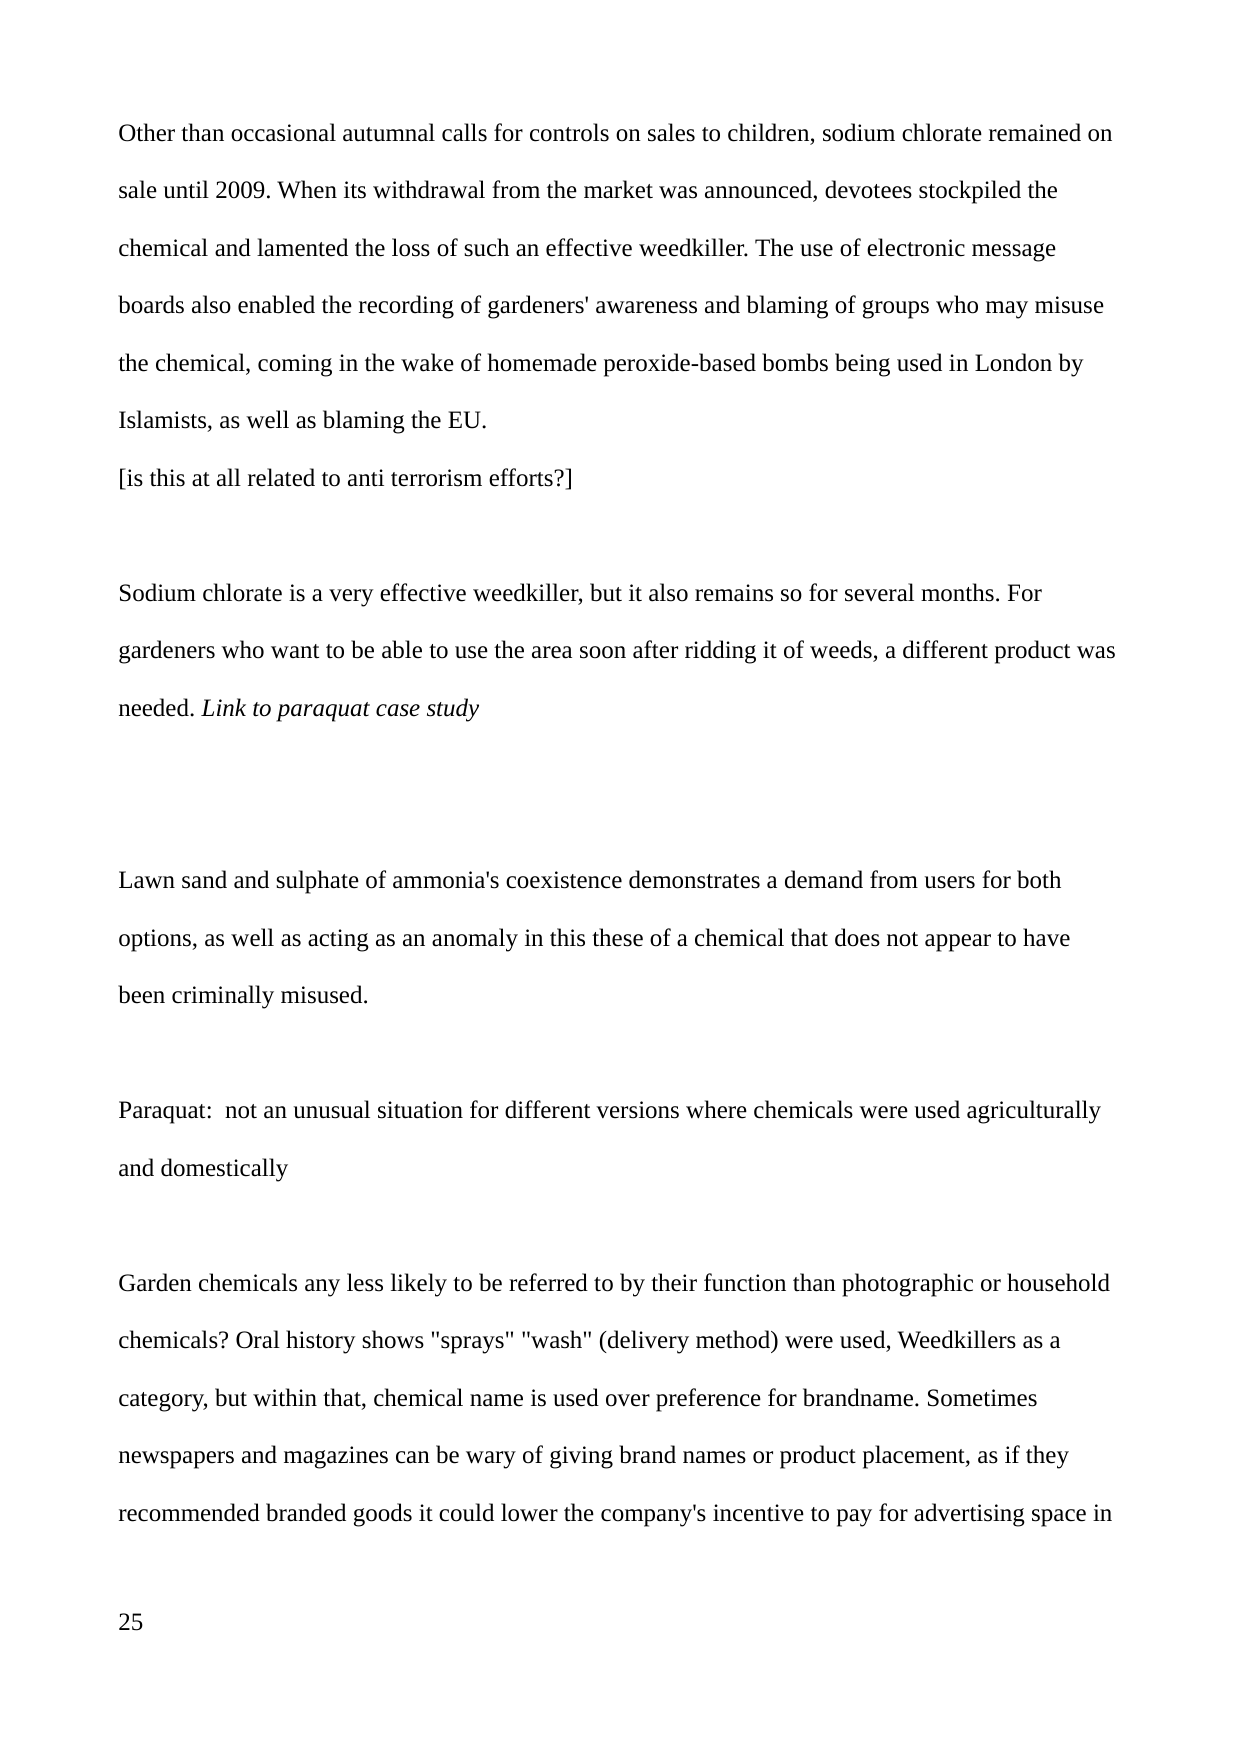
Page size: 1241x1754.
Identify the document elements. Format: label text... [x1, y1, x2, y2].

text [is this at all related to anti terrorism efforts?] [118, 463, 1122, 492]
text Garden chemicals any less likely to be referred to by their function than photographic or household chemicals? Oral history shows "sprays" "wash" (delivery method) were used, Weedkillers as a category, but within that, chemical name is used over preference for brandname. Sometimes newspapers and magazines can be wary of giving brand names or product placement, as if they recommended branded goods it could lower the company's incentive to pay for advertising space in [118, 1268, 1122, 1527]
text Lawn sand and sulphate of ammonia's coexistence demonstrates a demand from users for both options, as well as acting as an anomaly in this these of a chemical that does not appear to have been criminally misused. [118, 866, 1122, 1009]
text Other than occasional autumnal calls for controls on sales to children, sodium chlorate remained on sale until 2009. When its withdrawal from the market was announced, devotees stockpiled the chemical and lamented the loss of such an effective weedkiller. The use of electronic message boards also enabled the recording of gardeners' awareness and blaming of groups who may misuse the chemical, coming in the wake of homemade peroxide-based bombs being used in London by Islamists, as well as blaming the EU. [118, 118, 1122, 434]
text Paraquat: not an unusual situation for different versions where chemicals were used agriculturally and domestically [118, 1096, 1122, 1182]
text Sodium chlorate is a very effective weedkiller, but it also remains so for several months. For gardeners who want to be able to use the area soon after ridding it of weeds, a different product was needed. Link to paraquat case study [118, 578, 1122, 722]
